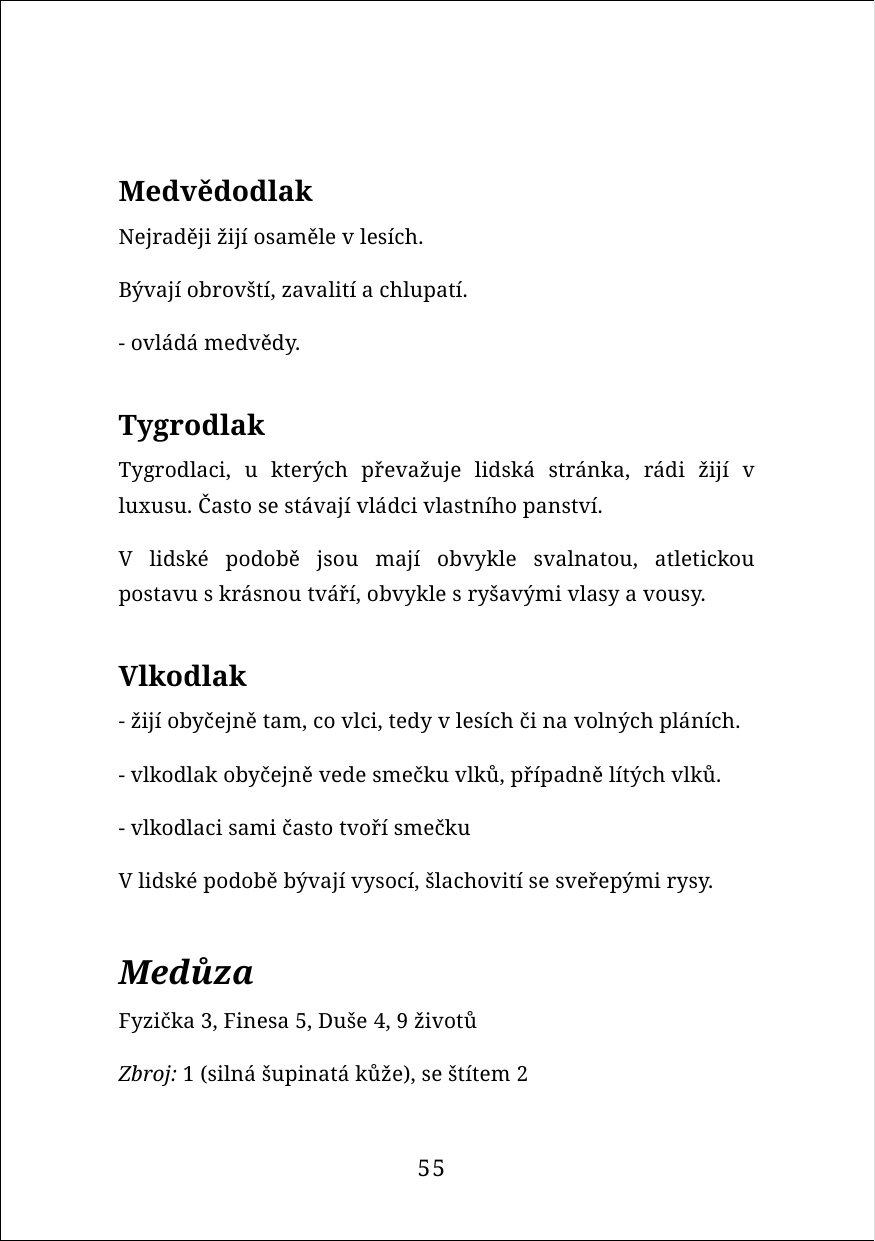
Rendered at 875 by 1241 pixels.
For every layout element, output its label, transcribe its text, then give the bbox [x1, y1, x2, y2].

text V lidské podobě bývají vysocí, šlachovití se sveřepými rysy. [118, 866, 756, 895]
subtitle Tygrodlak [118, 405, 756, 443]
text - vlkodlaci sami často tvoří smečku [118, 813, 756, 841]
text - vlkodlak obyčejně vede smečku vlků, případně lítých vlků. [118, 760, 756, 788]
subtitle Vlkodlak [118, 656, 756, 695]
text - žijí obyčejně tam, co vlci, tedy v lesích či na volných pláních. [118, 707, 756, 735]
text Nejraději žijí osaměle v lesích. [118, 222, 756, 250]
subtitle Medvědodlak [118, 172, 756, 210]
text Bývají obrovští, zavalití a chlupatí. [118, 275, 756, 303]
text Zbroj: 1 (silná šupinatá kůže), se štítem 2 [118, 1059, 756, 1088]
text Tygrodlaci, u kterých převažuje lidská stránka, rádi žijí v luxusu. Často se stávají vládci vlastního panství. [118, 455, 756, 519]
subtitle Medůza [118, 949, 756, 994]
text V lidské podobě jsou mají obvykle svalnatou, atletickou postavu s krásnou tváří, obvykle s ryšavými vlasy a vousy. [118, 544, 756, 608]
text - ovládá medvědy. [118, 328, 756, 357]
text Fyzička 3, Finesa 5, Duše 4, 9 životů [118, 1006, 756, 1035]
